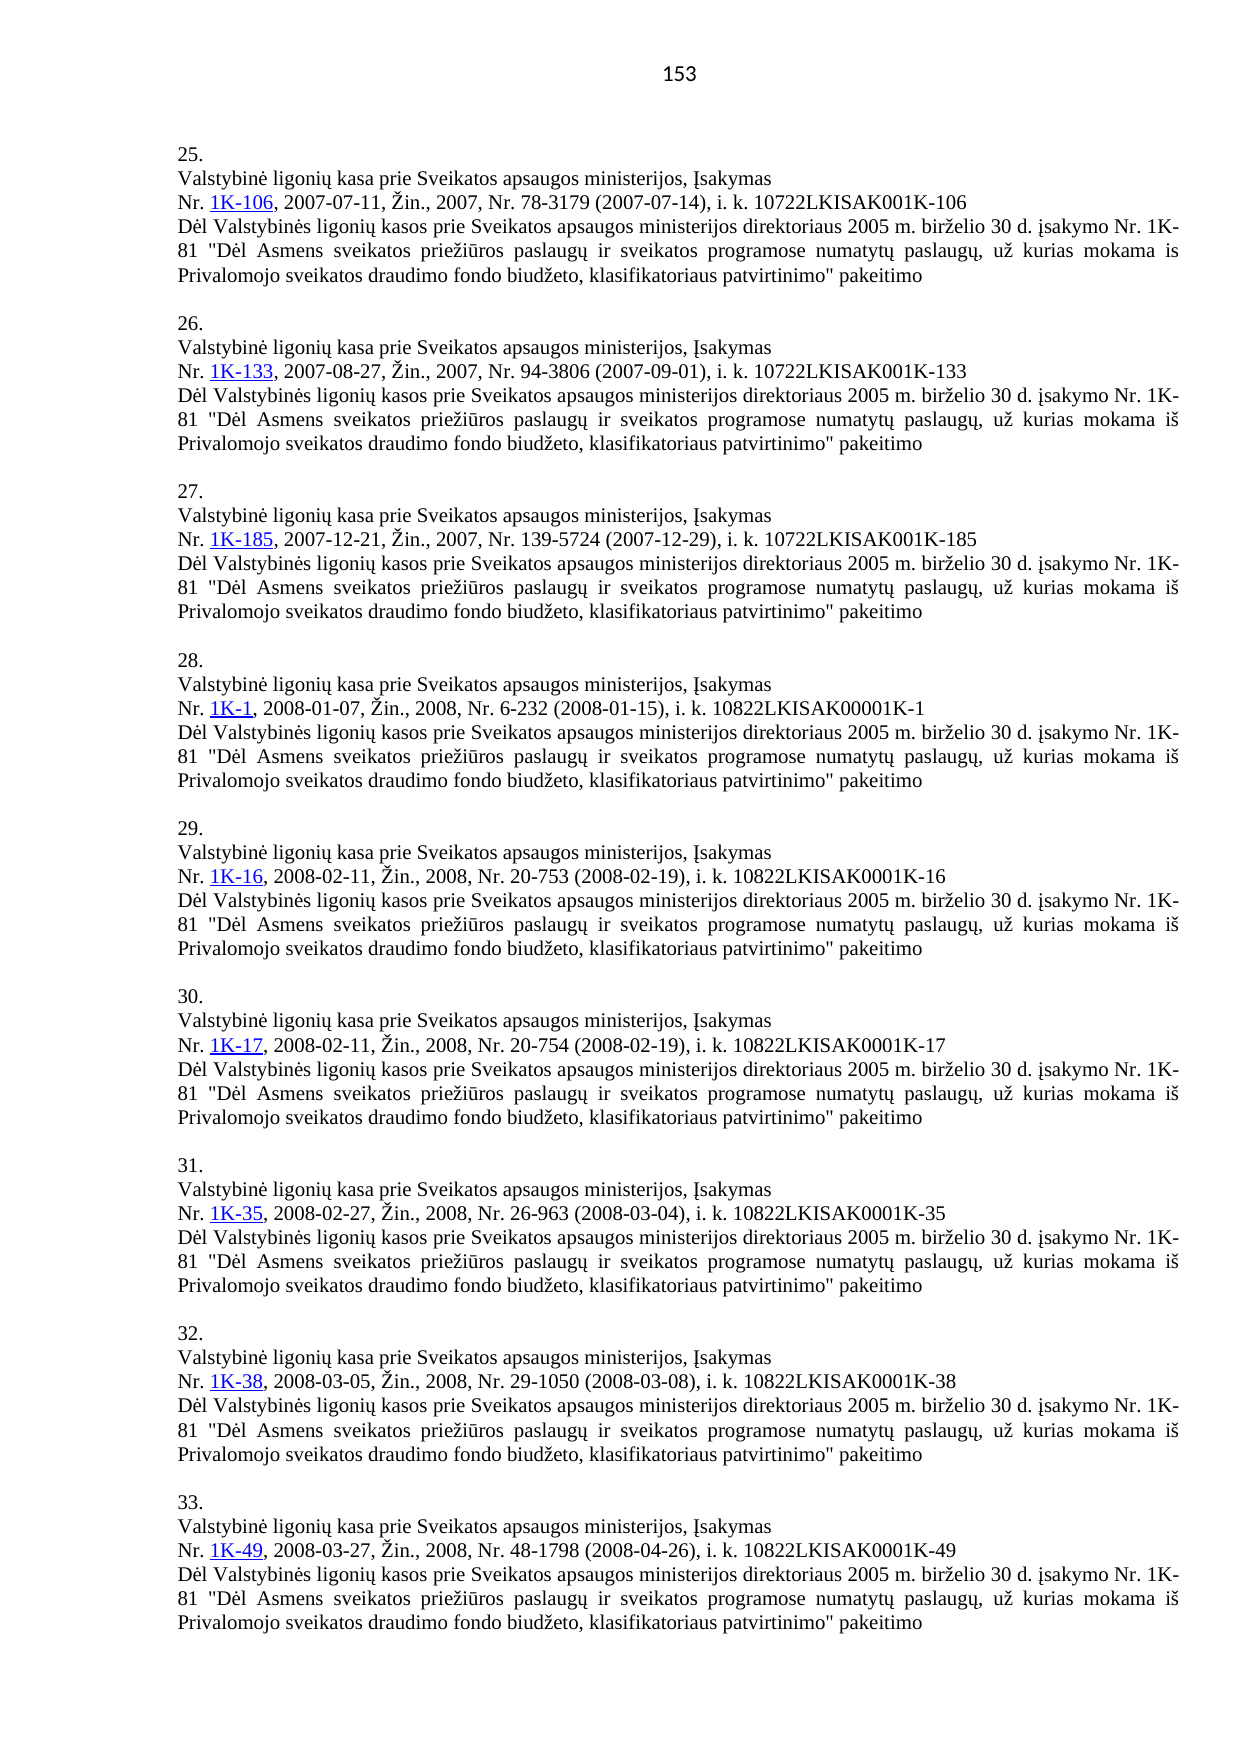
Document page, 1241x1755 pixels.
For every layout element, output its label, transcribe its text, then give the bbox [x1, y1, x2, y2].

text 25. [177, 142, 1181, 166]
text 26. [177, 311, 1181, 335]
text Valstybinė ligonių kasa prie Sveikatos apsaugos ministerijos, Įsakymas [177, 672, 1181, 696]
text Valstybinė ligonių kasa prie Sveikatos apsaugos ministerijos, Įsakymas [177, 1008, 1181, 1032]
text Dėl Valstybinės ligonių kasos prie Sveikatos apsaugos ministerijos direktoriaus 2005 m. birželio 30 d. įsakymo Nr. 1K-81 "Dėl Asmens sveikatos priežiūros paslaugų ir sveikatos programose numatytų paslaugų, už kurias mokama iš Privalomojo sveikatos draudimo fondo biudžeto, klasifikatoriaus patvirtinimo" pakeitimo [177, 383, 1181, 455]
text Dėl Valstybinės ligonių kasos prie Sveikatos apsaugos ministerijos direktoriaus 2005 m. birželio 30 d. įsakymo Nr. 1K-81 "Dėl Asmens sveikatos priežiūros paslaugų ir sveikatos programose numatytų paslaugų, už kurias mokama iš Privalomojo sveikatos draudimo fondo biudžeto, klasifikatoriaus patvirtinimo" pakeitimo [177, 551, 1181, 623]
text Dėl Valstybinės ligonių kasos prie Sveikatos apsaugos ministerijos direktoriaus 2005 m. birželio 30 d. įsakymo Nr. 1K-81 "Dėl Asmens sveikatos priežiūros paslaugų ir sveikatos programose numatytų paslaugų, už kurias mokama iš Privalomojo sveikatos draudimo fondo biudžeto, klasifikatoriaus patvirtinimo" pakeitimo [177, 1057, 1181, 1129]
text Nr. 1K-133, 2007-08-27, Žin., 2007, Nr. 94-3806 (2007-09-01), i. k. 10722LKISAK001K-133 [177, 359, 1181, 383]
text 32. [177, 1321, 1181, 1345]
text Nr. 1K-49, 2008-03-27, Žin., 2008, Nr. 48-1798 (2008-04-26), i. k. 10822LKISAK0001K-49 [177, 1538, 1181, 1562]
text Valstybinė ligonių kasa prie Sveikatos apsaugos ministerijos, Įsakymas [177, 503, 1181, 527]
text Dėl Valstybinės ligonių kasos prie Sveikatos apsaugos ministerijos direktoriaus 2005 m. birželio 30 d. įsakymo Nr. 1K-81 "Dėl Asmens sveikatos priežiūros paslaugų ir sveikatos programose numatytų paslaugų, už kurias mokama iš Privalomojo sveikatos draudimo fondo biudžeto, klasifikatoriaus patvirtinimo" pakeitimo [177, 720, 1181, 792]
text 30. [177, 984, 1181, 1008]
text Valstybinė ligonių kasa prie Sveikatos apsaugos ministerijos, Įsakymas [177, 335, 1181, 359]
text Nr. 1K-1, 2008-01-07, Žin., 2008, Nr. 6-232 (2008-01-15), i. k. 10822LKISAK00001K-1 [177, 696, 1181, 720]
text Valstybinė ligonių kasa prie Sveikatos apsaugos ministerijos, Įsakymas [177, 1514, 1181, 1538]
text Dėl Valstybinės ligonių kasos prie Sveikatos apsaugos ministerijos direktoriaus 2005 m. birželio 30 d. įsakymo Nr. 1K-81 "Dėl Asmens sveikatos priežiūros paslaugų ir sveikatos programose numatytų paslaugų, už kurias mokama is Privalomojo sveikatos draudimo fondo biudžeto, klasifikatoriaus patvirtinimo" pakeitimo [177, 214, 1181, 287]
text 27. [177, 479, 1181, 503]
text Nr. 1K-16, 2008-02-11, Žin., 2008, Nr. 20-753 (2008-02-19), i. k. 10822LKISAK0001K-16 [177, 864, 1181, 888]
text Dėl Valstybinės ligonių kasos prie Sveikatos apsaugos ministerijos direktoriaus 2005 m. birželio 30 d. įsakymo Nr. 1K-81 "Dėl Asmens sveikatos priežiūros paslaugų ir sveikatos programose numatytų paslaugų, už kurias mokama iš Privalomojo sveikatos draudimo fondo biudžeto, klasifikatoriaus patvirtinimo" pakeitimo [177, 1225, 1181, 1297]
text Nr. 1K-185, 2007-12-21, Žin., 2007, Nr. 139-5724 (2007-12-29), i. k. 10722LKISAK001K-185 [177, 527, 1181, 551]
text Nr. 1K-35, 2008-02-27, Žin., 2008, Nr. 26-963 (2008-03-04), i. k. 10822LKISAK0001K-35 [177, 1201, 1181, 1225]
text Nr. 1K-17, 2008-02-11, Žin., 2008, Nr. 20-754 (2008-02-19), i. k. 10822LKISAK0001K-17 [177, 1032, 1181, 1057]
text Dėl Valstybinės ligonių kasos prie Sveikatos apsaugos ministerijos direktoriaus 2005 m. birželio 30 d. įsakymo Nr. 1K-81 "Dėl Asmens sveikatos priežiūros paslaugų ir sveikatos programose numatytų paslaugų, už kurias mokama iš Privalomojo sveikatos draudimo fondo biudžeto, klasifikatoriaus patvirtinimo" pakeitimo [177, 1562, 1181, 1634]
text 31. [177, 1153, 1181, 1177]
text Valstybinė ligonių kasa prie Sveikatos apsaugos ministerijos, Įsakymas [177, 1177, 1181, 1201]
text Valstybinė ligonių kasa prie Sveikatos apsaugos ministerijos, Įsakymas [177, 1345, 1181, 1369]
text Valstybinė ligonių kasa prie Sveikatos apsaugos ministerijos, Įsakymas [177, 166, 1181, 190]
text Dėl Valstybinės ligonių kasos prie Sveikatos apsaugos ministerijos direktoriaus 2005 m. birželio 30 d. įsakymo Nr. 1K-81 "Dėl Asmens sveikatos priežiūros paslaugų ir sveikatos programose numatytų paslaugų, už kurias mokama iš Privalomojo sveikatos draudimo fondo biudžeto, klasifikatoriaus patvirtinimo" pakeitimo [177, 1393, 1181, 1466]
text Dėl Valstybinės ligonių kasos prie Sveikatos apsaugos ministerijos direktoriaus 2005 m. birželio 30 d. įsakymo Nr. 1K-81 "Dėl Asmens sveikatos priežiūros paslaugų ir sveikatos programose numatytų paslaugų, už kurias mokama iš Privalomojo sveikatos draudimo fondo biudžeto, klasifikatoriaus patvirtinimo" pakeitimo [177, 888, 1181, 960]
text 29. [177, 816, 1181, 840]
text Nr. 1K-38, 2008-03-05, Žin., 2008, Nr. 29-1050 (2008-03-08), i. k. 10822LKISAK0001K-38 [177, 1369, 1181, 1393]
text 33. [177, 1490, 1181, 1514]
text Valstybinė ligonių kasa prie Sveikatos apsaugos ministerijos, Įsakymas [177, 840, 1181, 864]
text 28. [177, 647, 1181, 672]
text Nr. 1K-106, 2007-07-11, Žin., 2007, Nr. 78-3179 (2007-07-14), i. k. 10722LKISAK001K-106 [177, 190, 1181, 214]
